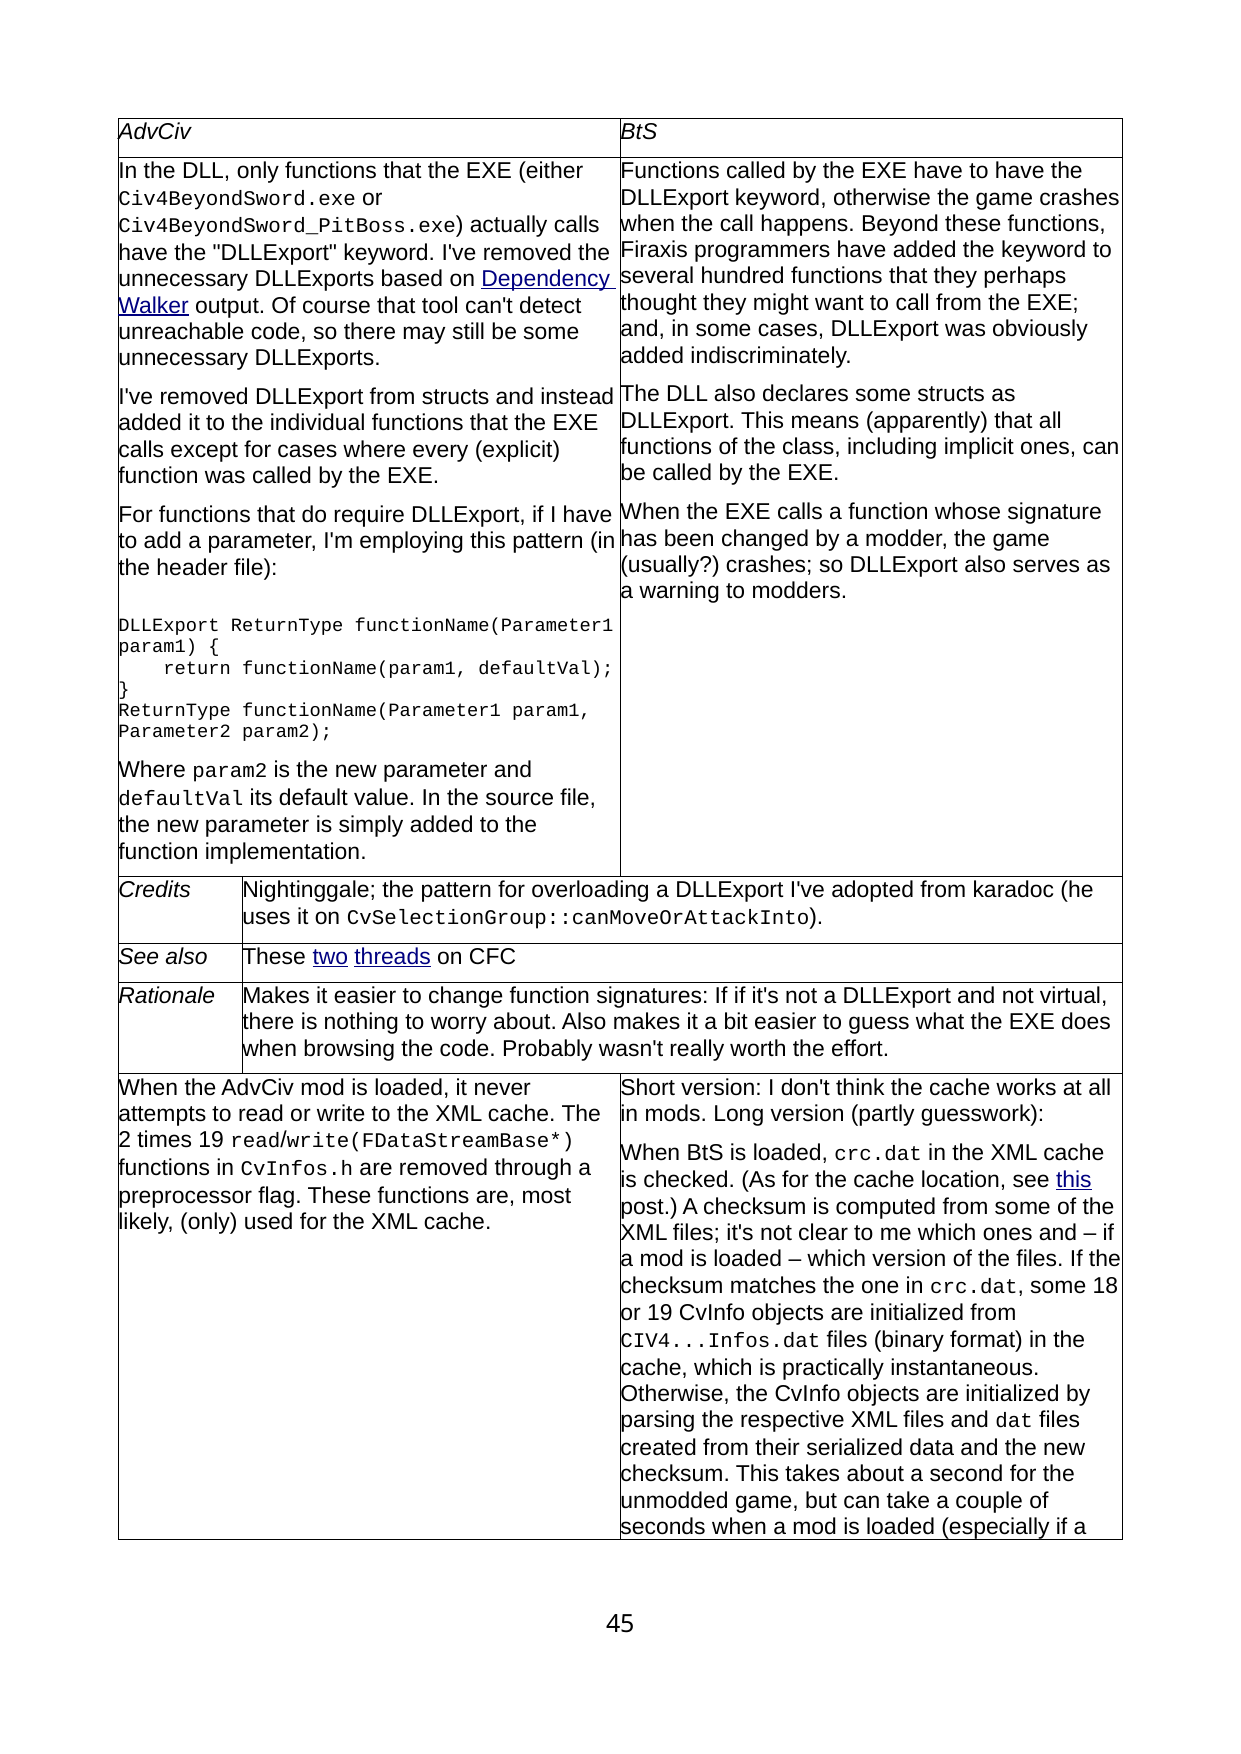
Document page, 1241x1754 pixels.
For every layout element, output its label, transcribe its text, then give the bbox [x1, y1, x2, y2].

table_cell Nightinggale; the pattern for overloading a DLLExport I've adopted from karadoc (he uses it on CvSelectionGroup::canMoveOrAttackInto). [243, 877, 1122, 943]
table_cell Short version: I don't think the cache works at all in mods. Long version (partly guesswork): When BtS is loaded, crc.dat in the XML cache is checked. (As for the cache location, see this post.) A checksum is computed from some of the XML files; it's not clear to me which ones and – if a mod is loaded – which version of the files. If the checksum matches the one in crc.dat, some 18 or 19 CvInfo objects are initialized from CIV4...Infos.dat files (binary format) in the cache, which is practically instantaneous. Otherwise, the CvInfo objects are initialized by parsing the respective XML files and dat files created from their serialized data and the new checksum. This takes about a second for the unmodded game, but can take a couple of seconds when a mod is loaded (especially if a [621, 1074, 1122, 1539]
table_cell DLLExport ReturnType functionName(Parameter1 param1) { return functionName(param1, defaultVal); } ReturnType functionName(Parameter1 param1, Parameter2 param2); Where param2 is the new parameter and defaultVal its default value. In the source file, the new parameter is simply added to the function implementation. [119, 616, 620, 876]
table_cell [621, 616, 1122, 876]
table_cell Credits [119, 877, 242, 943]
table_cell Functions called by the EXE have to have the DLLExport keyword, otherwise the game crashes when the call happens. Beyond these functions, Firaxis programmers have added the keyword to several hundred functions that they perhaps thought they might want to call from the EXE; and, in some cases, DLLExport was obviously added indiscriminately. The DLL also declares some structs as DLLExport. This means (apparently) that all functions of the class, including implicit ones, can be called by the EXE. When the EXE calls a function whose signature has been changed by a modder, the game (usually?) crashes; so DLLExport also serves as a warning to modders. [621, 158, 1122, 616]
table_cell These two threads on CFC [243, 944, 1122, 982]
table_cell BtS [621, 119, 1122, 157]
table_cell Makes it easier to change function signatures: If if it's not a DLLExport and not virtual, there is nothing to worry about. Also makes it a bit easier to guess what the EXE does when browsing the code. Probably wasn't really worth the effort. [243, 983, 1122, 1073]
table_cell In the DLL, only functions that the EXE (either Civ4BeyondSword.exe or Civ4BeyondSword_PitBoss.exe) actually calls have the "DLLExport" keyword. I've removed the unnecessary DLLExports based on Dependency Walker output. Of course that tool can't detect unreachable code, so there may still be some unnecessary DLLExports. I've removed DLLExport from structs and instead added it to the individual functions that the EXE calls except for cases where every (explicit) function was called by the EXE. For functions that do require DLLExport, if I have to add a parameter, I'm employing this pattern (in the header file): [119, 158, 620, 616]
table_cell Rationale [119, 983, 242, 1073]
table_cell When the AdvCiv mod is loaded, it never attempts to read or write to the XML cache. The 2 times 19 read/write(FDataStreamBase*) functions in CvInfos.h are removed through a preprocessor flag. These functions are, most likely, (only) used for the XML cache. [119, 1074, 620, 1539]
table_cell AdvCiv [119, 119, 620, 157]
table_cell See also [119, 944, 242, 982]
